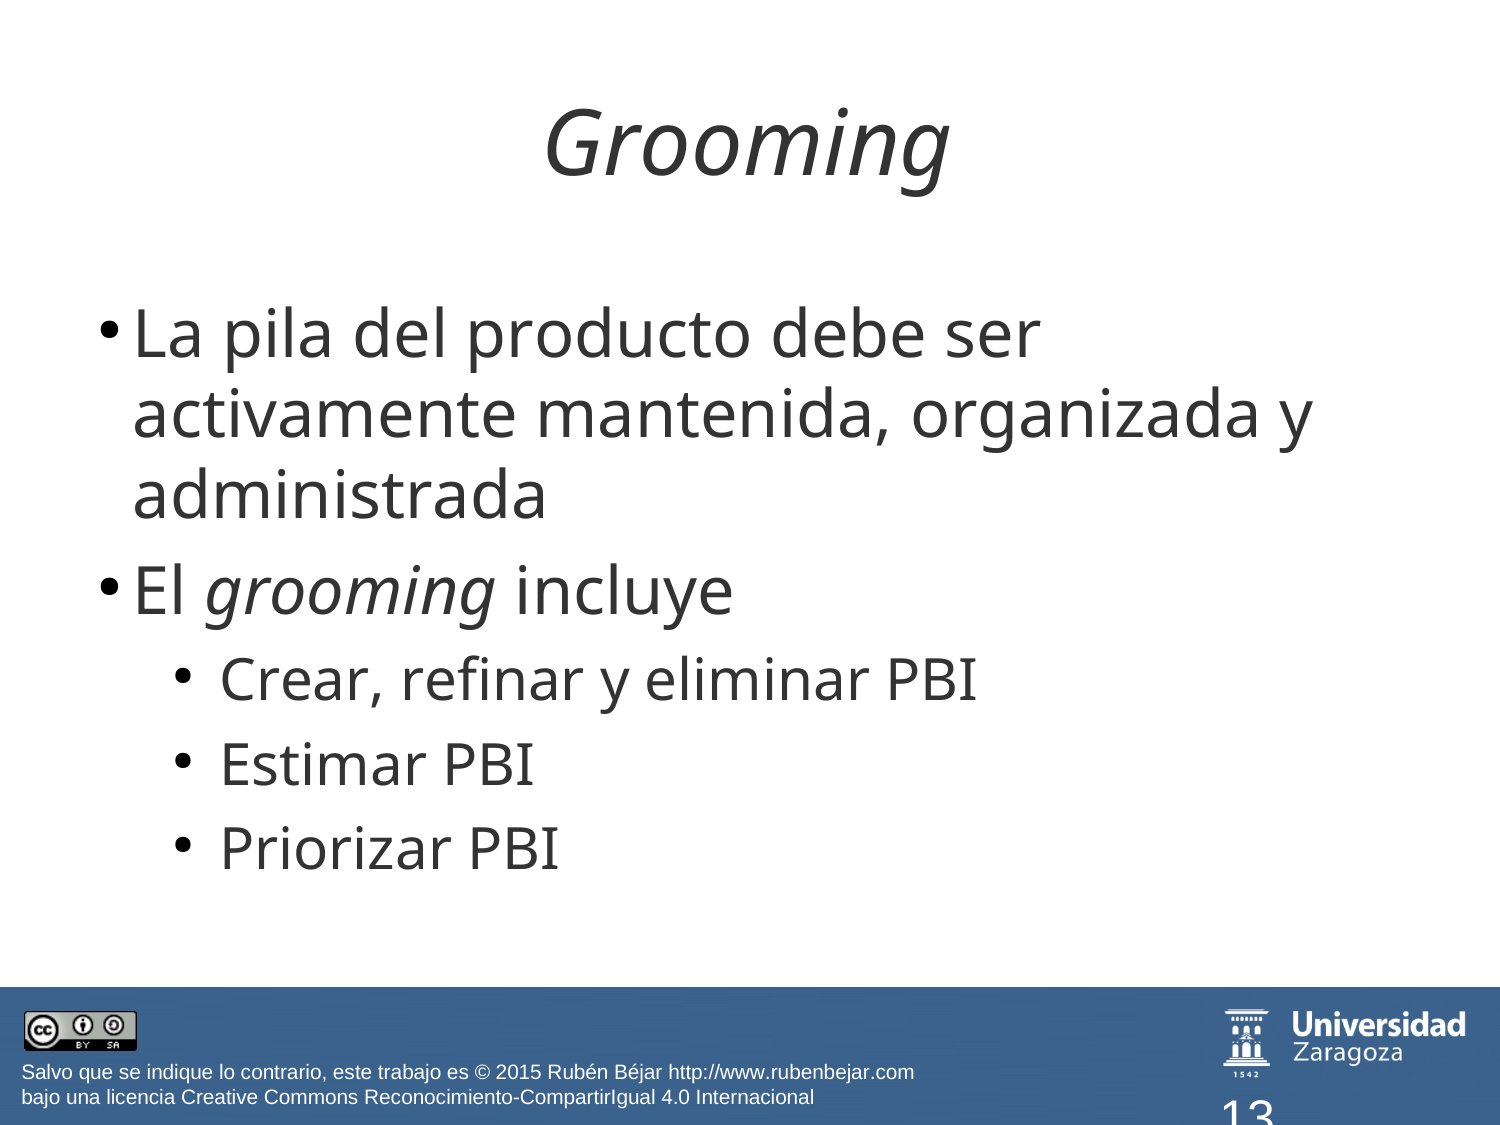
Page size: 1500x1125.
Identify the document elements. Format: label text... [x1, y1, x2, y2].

picture [0, 987, 1500, 1125]
list La pila del producto debe ser activamente mantenida, organizada y administrada El grooming incluye Crear, refinar y eliminar PBI Estimar PBI Priorizar PBI [82, 283, 1418, 957]
title Grooming [74, 21, 1420, 257]
